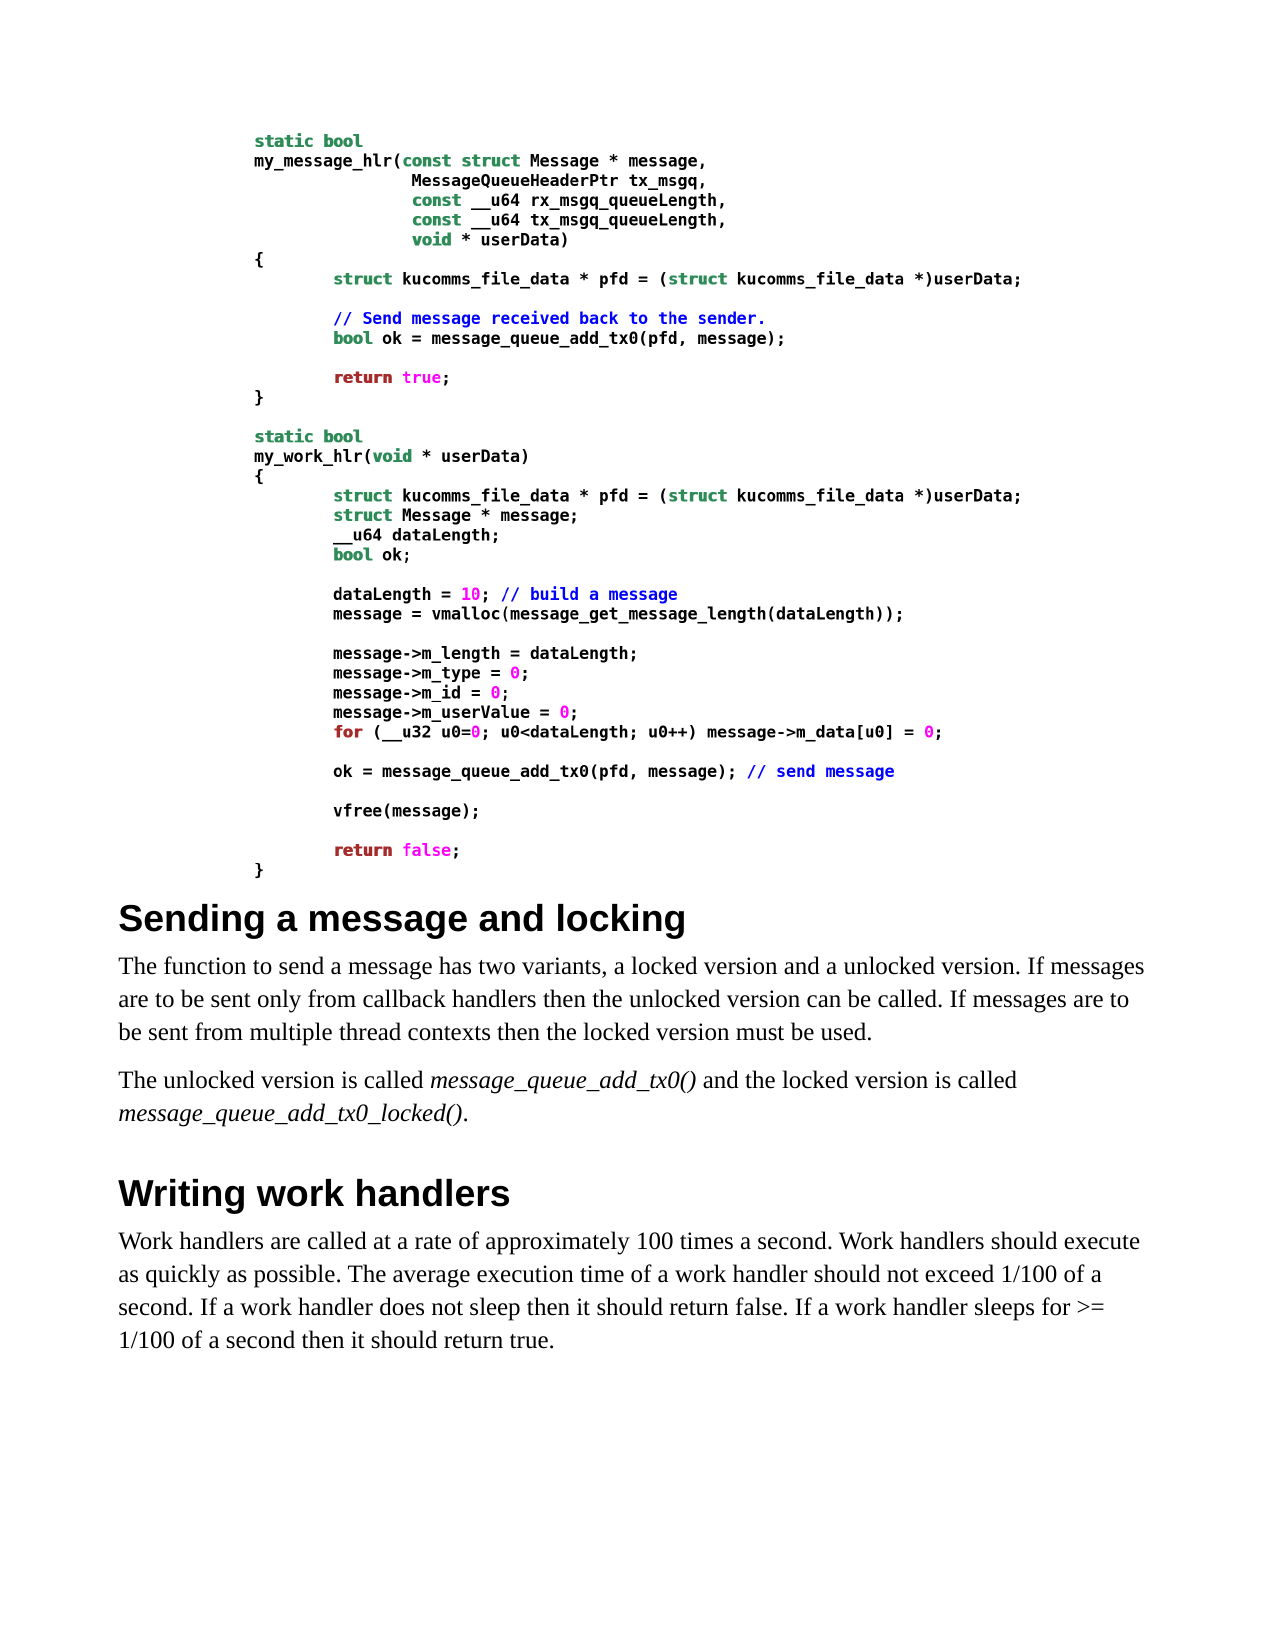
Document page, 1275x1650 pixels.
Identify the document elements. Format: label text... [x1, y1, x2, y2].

picture [241, 118, 1034, 896]
text Work handlers are called at a rate of approximately 100 times a second. Work handlers should execute as quickly as possible. The average execution time of a work handler should not exceed 1/100 of a second. If a work handler does not sleep then it should return false. If a work handler sleeps for >= 1/100 of a second then it should return true. [118, 1226, 1157, 1354]
subtitle Sending a message and locking [118, 896, 1157, 939]
text The function to send a message has two variants, a locked version and a unlocked version. If messages are to be sent only from callback handlers then the unlocked version can be called. If messages are to be sent from multiple thread contexts then the locked version must be used. [118, 951, 1157, 1046]
subtitle Writing work handlers [118, 1171, 1157, 1214]
text The unlocked version is called message_queue_add_tx0() and the locked version is called message_queue_add_tx0_locked(). [118, 1065, 1157, 1127]
